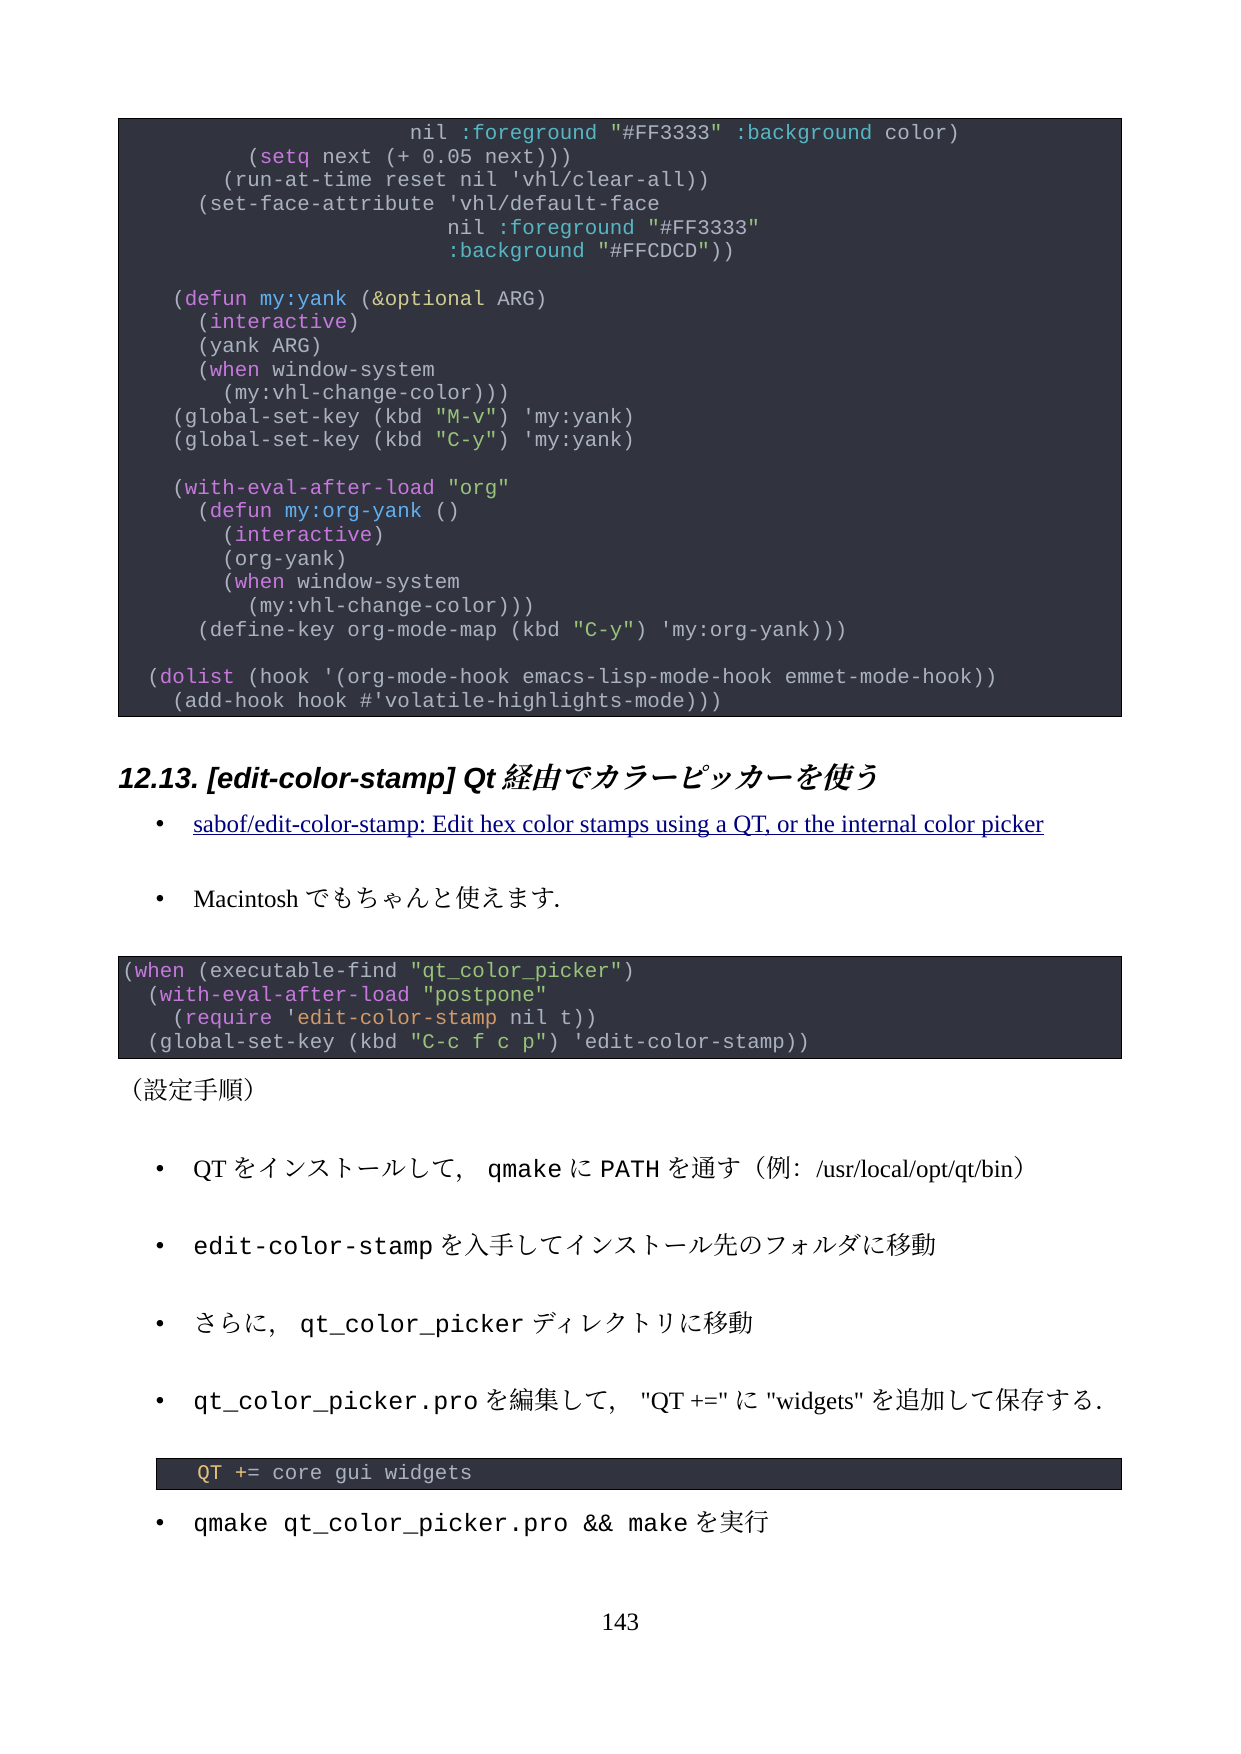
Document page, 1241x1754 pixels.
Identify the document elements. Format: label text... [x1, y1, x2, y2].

text (with-eval-after-load "org" [119, 473, 1121, 496]
text (yank ARG) [119, 331, 1121, 354]
text (setq next (+ 0.05 next))) [119, 142, 1121, 165]
list qt_color_picker.pro を編集して， "QT +=" に "widgets" を追加して保存する． [156, 1381, 1122, 1446]
list QT をインストールして， qmake に PATH を通す（例：/usr/local/opt/qt/bin） [156, 1148, 1122, 1213]
text (global-set-key (kbd "C-c f c p") 'edit-color-stamp)) [119, 1027, 1121, 1058]
text (add-hook hook #'volatile-highlights-mode))) [119, 686, 1121, 716]
list Macintosh でもちゃんと使えます． [156, 879, 1122, 944]
list sabof/edit-color-stamp: Edit hex color stamps using a QT, or the internal color picker [156, 809, 1122, 866]
list さらに， qt_color_picker ディレクトリに移動 [156, 1303, 1122, 1368]
list QT += core gui widgets [157, 1459, 1121, 1489]
text (dolist (hook '(org-mode-hook emacs-lisp-mode-hook emmet-mode-hook)) [119, 662, 1121, 686]
text (define-key org-mode-map (kbd "C-y") 'my:org-yank))) [119, 615, 1121, 638]
text nil :foreground "#FF3333" :background color) [119, 119, 1121, 142]
text (when (executable-find "qt_color_picker") [119, 957, 1121, 980]
text (my:vhl-change-color))) [119, 591, 1121, 615]
text (my:vhl-change-color))) [119, 378, 1121, 402]
text (require 'edit-color-stamp nil t)) [119, 1003, 1121, 1027]
text (interactive) [119, 307, 1121, 331]
text (global-set-key (kbd "M-v") 'my:yank) [119, 402, 1121, 426]
text (defun my:yank (&optional ARG) [119, 284, 1121, 307]
text (interactive) [119, 520, 1121, 544]
text (global-set-key (kbd "C-y") 'my:yank) [119, 426, 1121, 449]
text nil :foreground "#FF3333" [119, 213, 1121, 236]
text :background "#FFCDCD")) [119, 236, 1121, 260]
text （設定手順） [118, 1071, 1122, 1136]
list qmake qt_color_picker.pro && make を実行 [156, 1502, 1122, 1567]
text (run-at-time reset nil 'vhl/clear-all)) [119, 165, 1121, 189]
text (org-yank) [119, 544, 1121, 567]
subtitle [edit-color-stamp] Qt経由でカラーピッカーを使う [118, 754, 1122, 796]
text (with-eval-after-load "postpone" [119, 980, 1121, 1003]
list edit-color-stamp を入手してインストール先のフォルダに移動 [156, 1226, 1122, 1291]
text (when window-system [119, 354, 1121, 378]
text (when window-system [119, 567, 1121, 591]
text (defun my:org-yank () [119, 496, 1121, 520]
text (set-face-attribute 'vhl/default-face [119, 189, 1121, 213]
